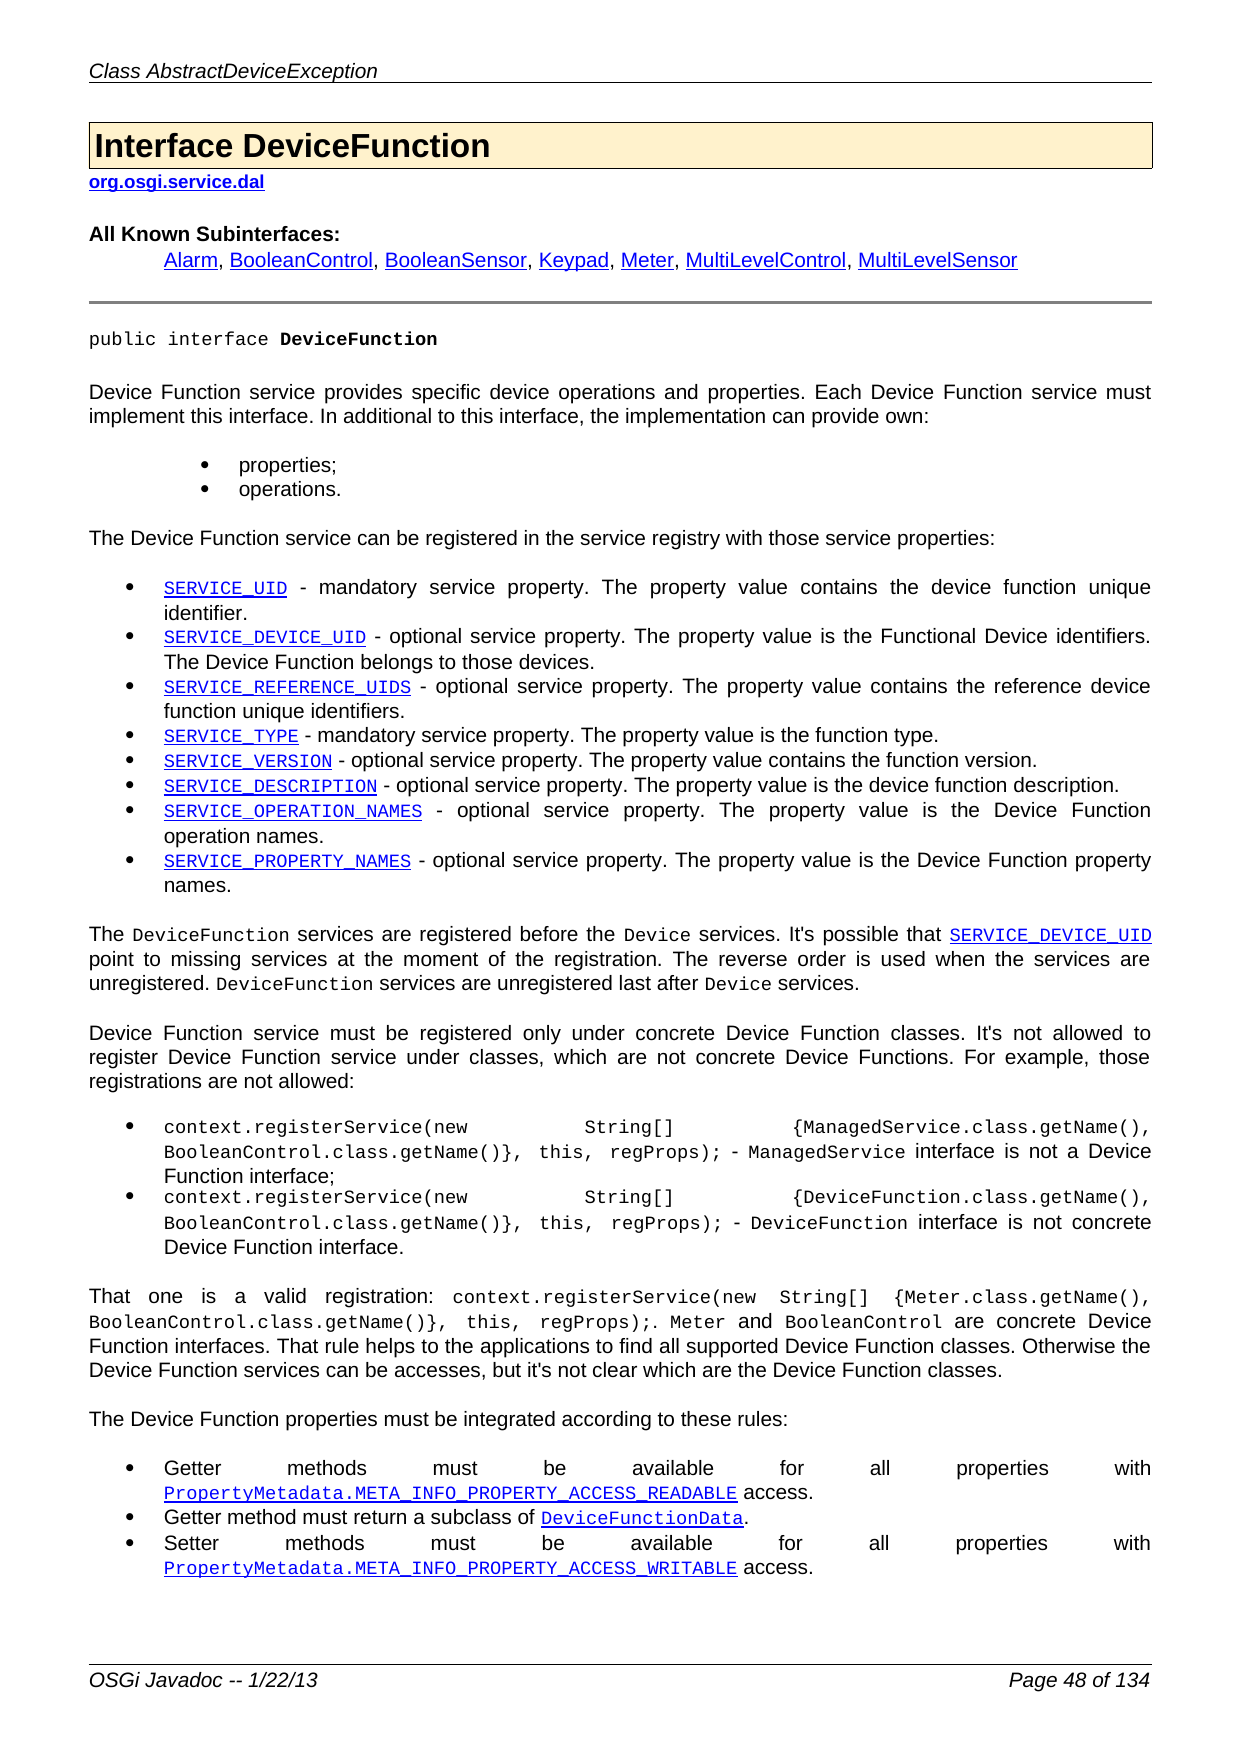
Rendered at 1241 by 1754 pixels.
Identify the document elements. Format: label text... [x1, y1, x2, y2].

list SERVICE_UID - mandatory service property. The property value contains the device function unique identifier. [126, 575, 1152, 624]
text That one is a valid registration: context.registerService(new String[] {Meter.class.getName(), BooleanControl.class.getName()}, this, regProps);. Meter and BooleanControl are concrete Device Function interfaces. That rule helps to the applications to find all supported Device Function classes. Otherwise the Device Function services can be accesses, but it's not clear which are the Device Function classes. [88, 1284, 1152, 1382]
list Setter methods must be available for all properties with PropertyMetadata.META_INFO_PROPERTY_ACCESS_WRITABLE access. [126, 1530, 1152, 1580]
list SERVICE_DESCRIPTION - optional service property. The property value is the device function description. [126, 773, 1152, 798]
list context.registerService(new String[] {ManagedService.class.getName(), BooleanControl.class.getName()}, this, regProps); - ManagedService interface is not a Device Function interface; [126, 1118, 1152, 1188]
text public interface DeviceFunction [88, 330, 1152, 351]
text Device Function service must be registered only under concrete Device Function classes. It's not allowed to register Device Function service under classes, which are not concrete Device Functions. For example, those registrations are not allowed: [88, 1021, 1152, 1093]
list properties; [201, 453, 1152, 477]
text The Device Function service can be registered in the service registry with those service properties: [88, 526, 1152, 550]
text The Device Function properties must be integrated according to these rules: [88, 1407, 1152, 1431]
subtitle Interface DeviceFunction [90, 123, 1152, 168]
list Getter method must return a subclass of DeviceFunctionData. [126, 1505, 1152, 1530]
list Getter methods must be available for all properties with PropertyMetadata.META_INFO_PROPERTY_ACCESS_READABLE access. [126, 1456, 1152, 1505]
list SERVICE_OPERATION_NAMES - optional service property. The property value is the Device Function operation names. [126, 798, 1152, 847]
list operations. [201, 477, 1152, 501]
text org.osgi.service.dal [88, 171, 1152, 193]
subtitle All Known Subinterfaces: [88, 222, 1152, 246]
list SERVICE_PROPERTY_NAMES - optional service property. The property value is the Device Function property names. [126, 847, 1152, 897]
list context.registerService(new String[] {DeviceFunction.class.getName(), BooleanControl.class.getName()}, this, regProps); - DeviceFunction interface is not concrete Device Function interface. [126, 1188, 1152, 1259]
list SERVICE_REFERENCE_UIDS - optional service property. The property value contains the reference device function unique identifiers. [126, 673, 1152, 723]
text Alarm, BooleanControl, BooleanSensor, Keypad, Meter, MultiLevelControl, MultiLevelSensor [163, 248, 1152, 272]
list SERVICE_DEVICE_UID - optional service property. The property value is the Functional Device identifiers. The Device Function belongs to those devices. [126, 624, 1152, 673]
list SERVICE_TYPE - mandatory service property. The property value is the function type. [126, 723, 1152, 748]
list SERVICE_VERSION - optional service property. The property value contains the function version. [126, 748, 1152, 773]
text The DeviceFunction services are registered before the Device services. It's possible that SERVICE_DEVICE_UID point to missing services at the moment of the registration. The reverse order is used when the services are unregistered. DeviceFunction services are unregistered last after Device services. [88, 922, 1152, 996]
text Device Function service provides specific device operations and properties. Each Device Function service must implement this interface. In additional to this interface, the implementation can provide own: [88, 380, 1152, 428]
